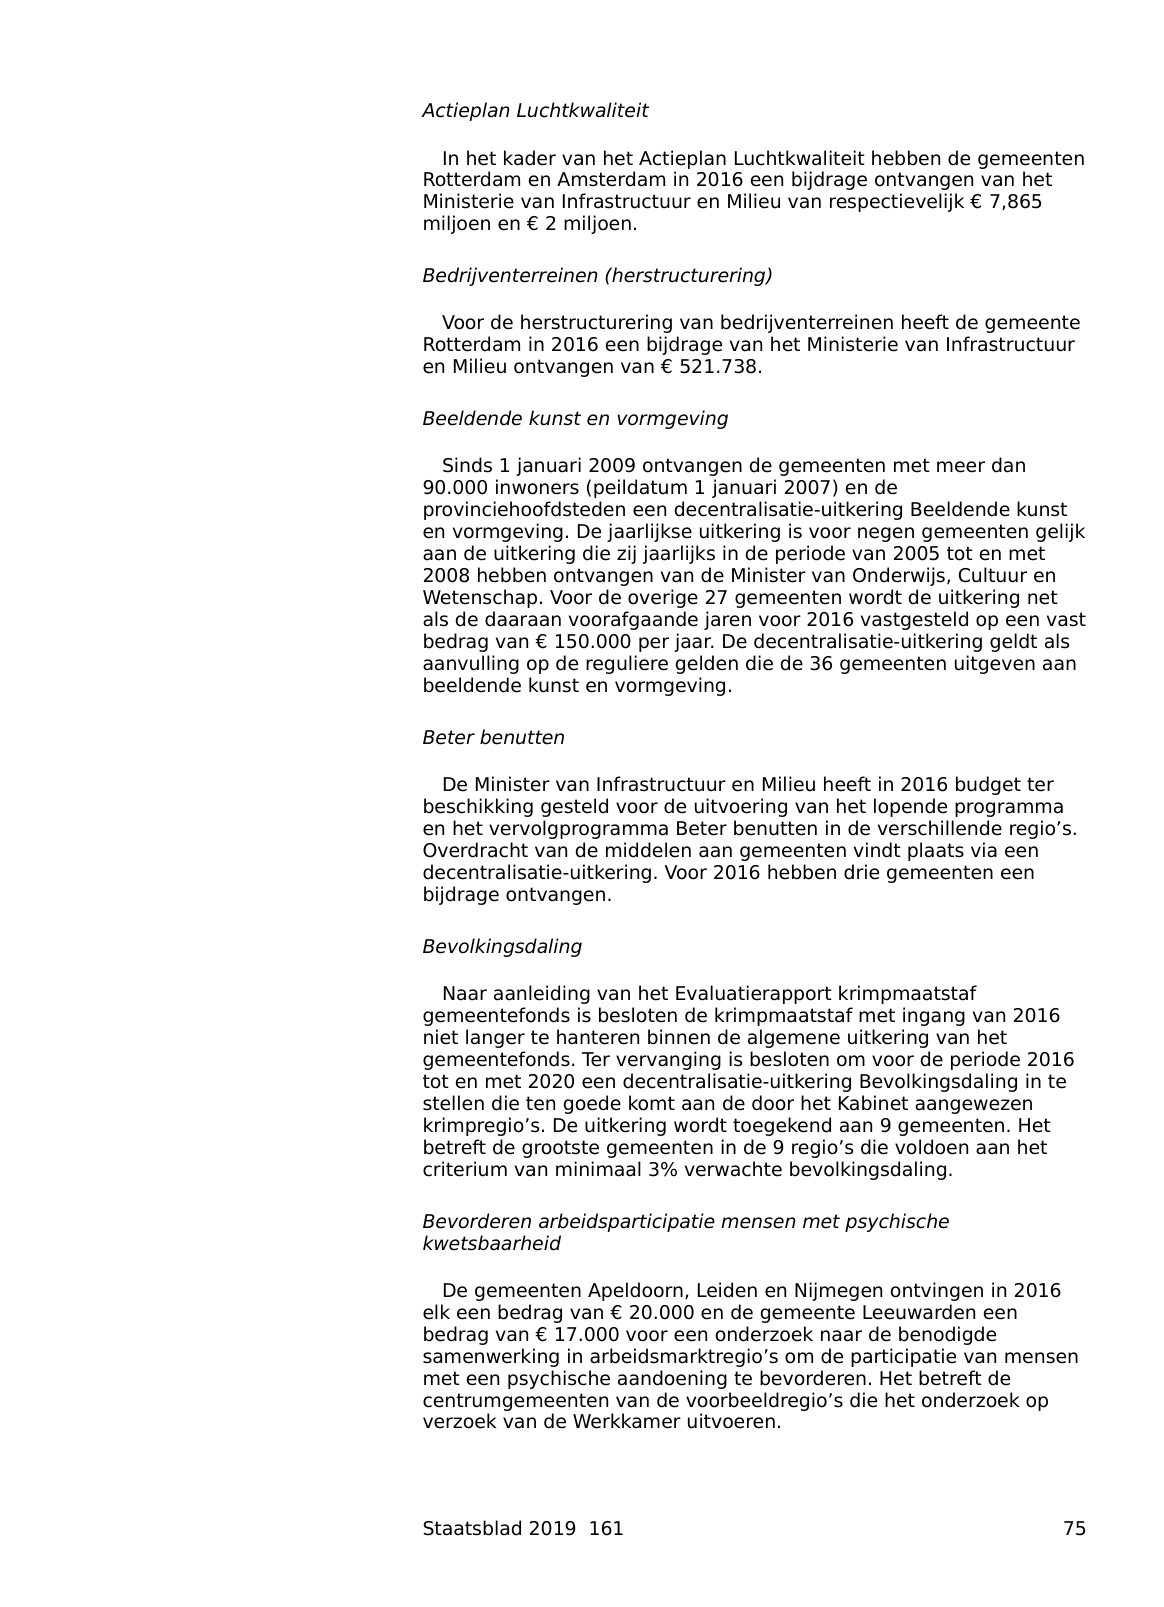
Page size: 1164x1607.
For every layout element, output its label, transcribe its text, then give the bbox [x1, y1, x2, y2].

text De Minister van Infrastructuur en Milieu heeft in 2016 budget ter beschikking gesteld voor de uitvoering van het lopende programma en het vervolgprogramma Beter benutten in de verschillende regio’s. Overdracht van de middelen aan gemeenten vindt plaats via een decentralisatie-uitkering. Voor 2016 hebben drie gemeenten een bijdrage ontvangen. [422, 774, 1087, 906]
subtitle Beeldende kunst en vormgeving [422, 408, 1087, 430]
text Sinds 1 januari 2009 ontvangen de gemeenten met meer dan 90.000 inwoners (peildatum 1 januari 2007) en de provinciehoofdsteden een decentralisatie-uitkering Beeldende kunst en vormgeving. De jaarlijkse uitkering is voor negen gemeenten gelijk aan de uitkering die zij jaarlijks in de periode van 2005 tot en met 2008 hebben ontvangen van de Minister van Onderwijs, Cultuur en Wetenschap. Voor de overige 27 gemeenten wordt de uitkering net als de daaraan voorafgaande jaren voor 2016 vastgesteld op een vast bedrag van € 150.000 per jaar. De decentralisatie-uitkering geldt als aanvulling op de reguliere gelden die de 36 gemeenten uitgeven aan beeldende kunst en vormgeving. [422, 455, 1087, 697]
text Naar aanleiding van het Evaluatierapport krimpmaatstaf gemeentefonds is besloten de krimpmaatstaf met ingang van 2016 niet langer te hanteren binnen de algemene uitkering van het gemeentefonds. Ter vervanging is besloten om voor de periode 2016 tot en met 2020 een decentralisatie-uitkering Bevolkingsdaling in te stellen die ten goede komt aan de door het Kabinet aangewezen krimpregio’s. De uitkering wordt toegekend aan 9 gemeenten. Het betreft de grootste gemeenten in de 9 regio’s die voldoen aan het criterium van minimaal 3% verwachte bevolkingsdaling. [422, 983, 1087, 1181]
subtitle Bevolkingsdaling [422, 936, 1087, 958]
subtitle Bevorderen arbeidsparticipatie mensen met psychische kwetsbaarheid [422, 1211, 1087, 1254]
subtitle Bedrijventerreinen (herstructurering) [422, 265, 1087, 287]
text Voor de herstructurering van bedrijventerreinen heeft de gemeente Rotterdam in 2016 een bijdrage van het Ministerie van Infrastructuur en Milieu ontvangen van € 521.738. [422, 312, 1087, 378]
subtitle Actieplan Luchtkwaliteit [422, 100, 1087, 122]
text In het kader van het Actieplan Luchtkwaliteit hebben de gemeenten Rotterdam en Amsterdam in 2016 een bijdrage ontvangen van het Ministerie van Infrastructuur en Milieu van respectievelijk € 7,865 miljoen en € 2 miljoen. [422, 147, 1087, 235]
subtitle Beter benutten [422, 727, 1087, 749]
text De gemeenten Apeldoorn, Leiden en Nijmegen ontvingen in 2016 elk een bedrag van € 20.000 en de gemeente Leeuwarden een bedrag van € 17.000 voor een onderzoek naar de benodigde samenwerking in arbeidsmarktregio’s om de participatie van mensen met een psychische aandoening te bevorderen. Het betreft de centrumgemeenten van de voorbeeldregio’s die het onderzoek op verzoek van de Werkkamer uitvoeren. [422, 1279, 1087, 1433]
